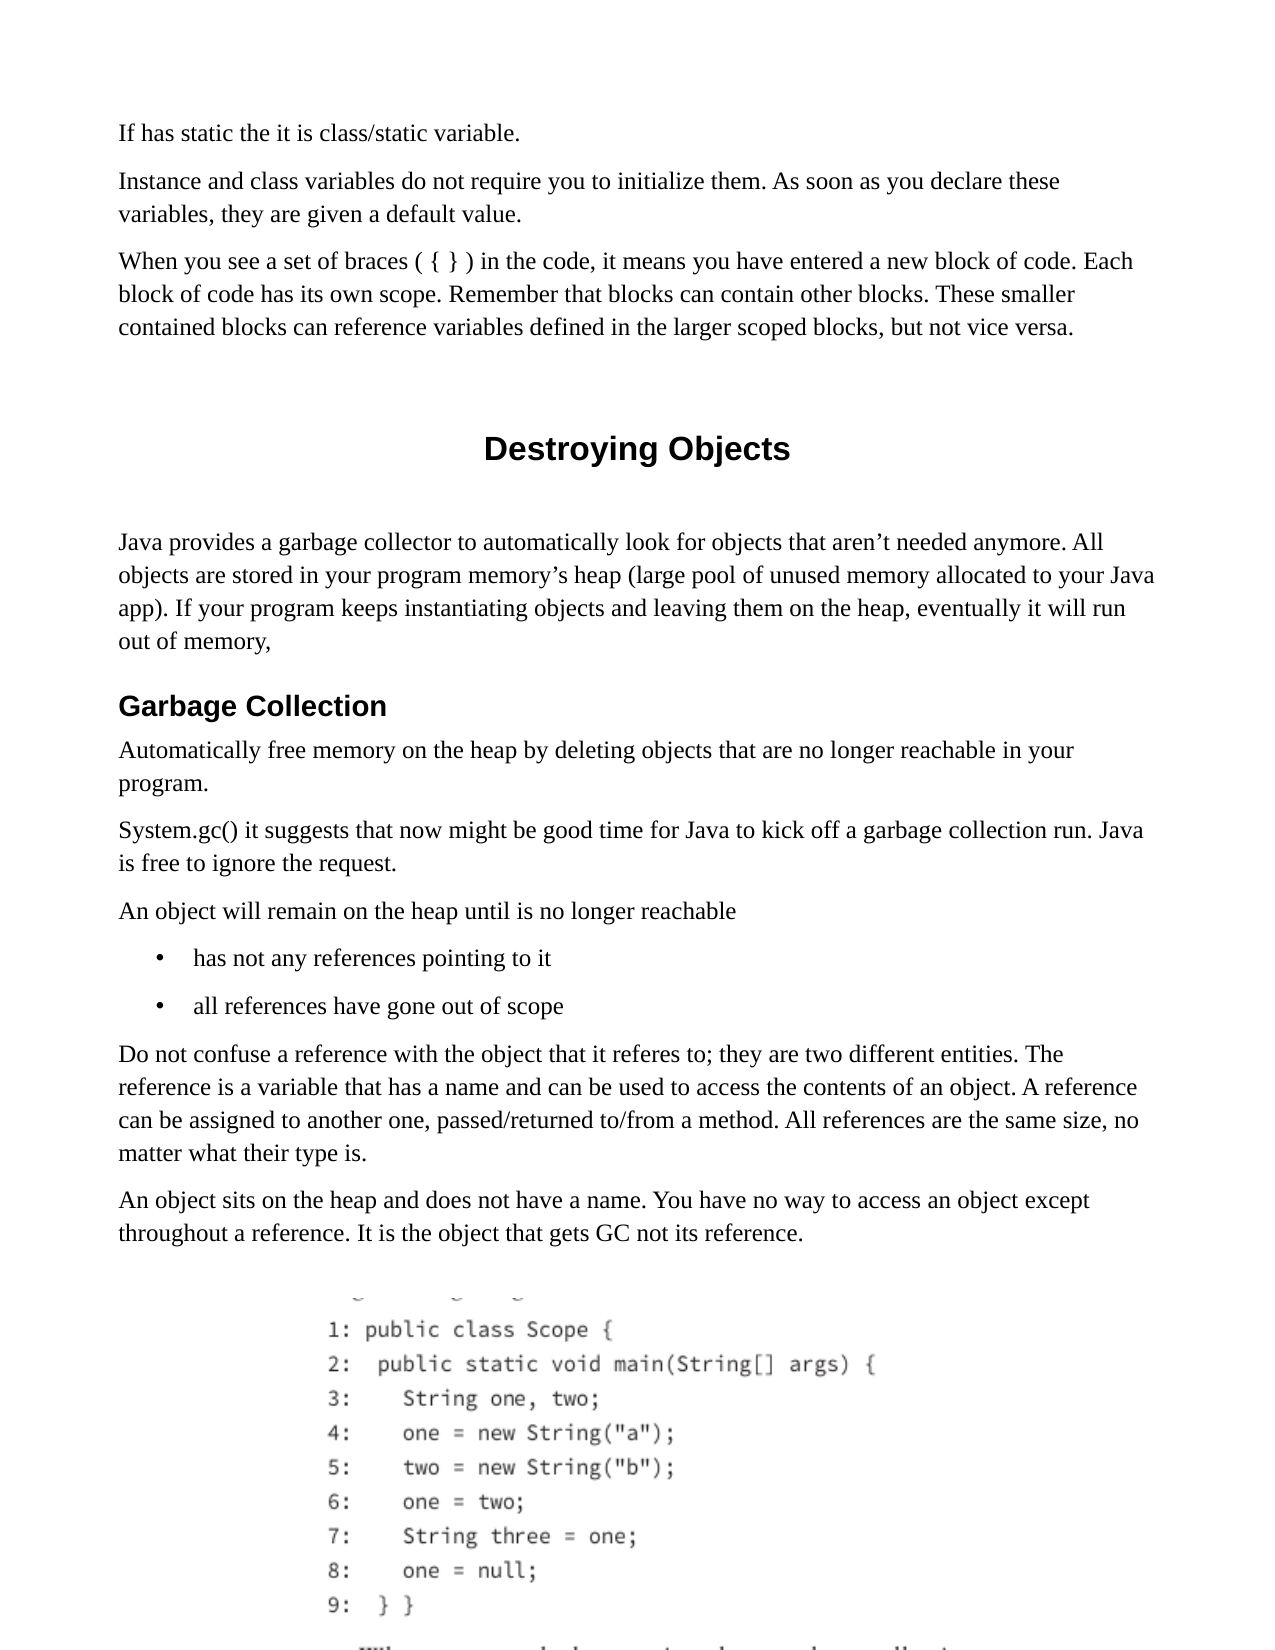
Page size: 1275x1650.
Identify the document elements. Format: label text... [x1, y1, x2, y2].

list has not any references pointing to it [156, 943, 1157, 972]
subtitle Garbage Collection [118, 688, 1157, 722]
picture [298, 1298, 977, 1650]
text An object will remain on the heap until is no longer reachable [118, 896, 1157, 925]
text Do not confuse a reference with the object that it referes to; they are two different entities. The reference is a variable that has a name and can be used to access the contents of an object. A reference can be assigned to another one, passed/returned to/from a method. All references are the same size, no matter what their type is. [118, 1039, 1157, 1167]
text Java provides a garbage collector to automatically look for objects that aren’t needed anymore. All objects are stored in your program memory’s heap (large pool of unused memory allocated to your Java app). If your program keeps instantiating objects and leaving them on the heap, eventually it will run out of memory, [118, 527, 1157, 655]
subtitle Destroying Objects [118, 428, 1157, 467]
text Automatically free memory on the heap by deleting objects that are no longer reachable in your program. [118, 735, 1157, 796]
text When you see a set of braces ( { } ) in the code, it means you have entered a new block of code. Each block of code has its own scope. Remember that blocks can contain other blocks. These smaller contained blocks can reference variables defined in the larger scoped blocks, but not vice versa. [118, 246, 1157, 341]
text An object sits on the heap and does not have a name. You have no way to access an object except throughout a reference. It is the object that gets GC not its reference. [118, 1185, 1157, 1247]
text If has static the it is class/static variable. [118, 118, 1157, 147]
list all references have gone out of scope [156, 991, 1157, 1020]
text System.gc() it suggests that now might be good time for Java to kick off a garbage collection run. Java is free to ignore the request. [118, 815, 1157, 877]
text Instance and class variables do not require you to initialize them. As soon as you declare these variables, they are given a default value. [118, 166, 1157, 227]
